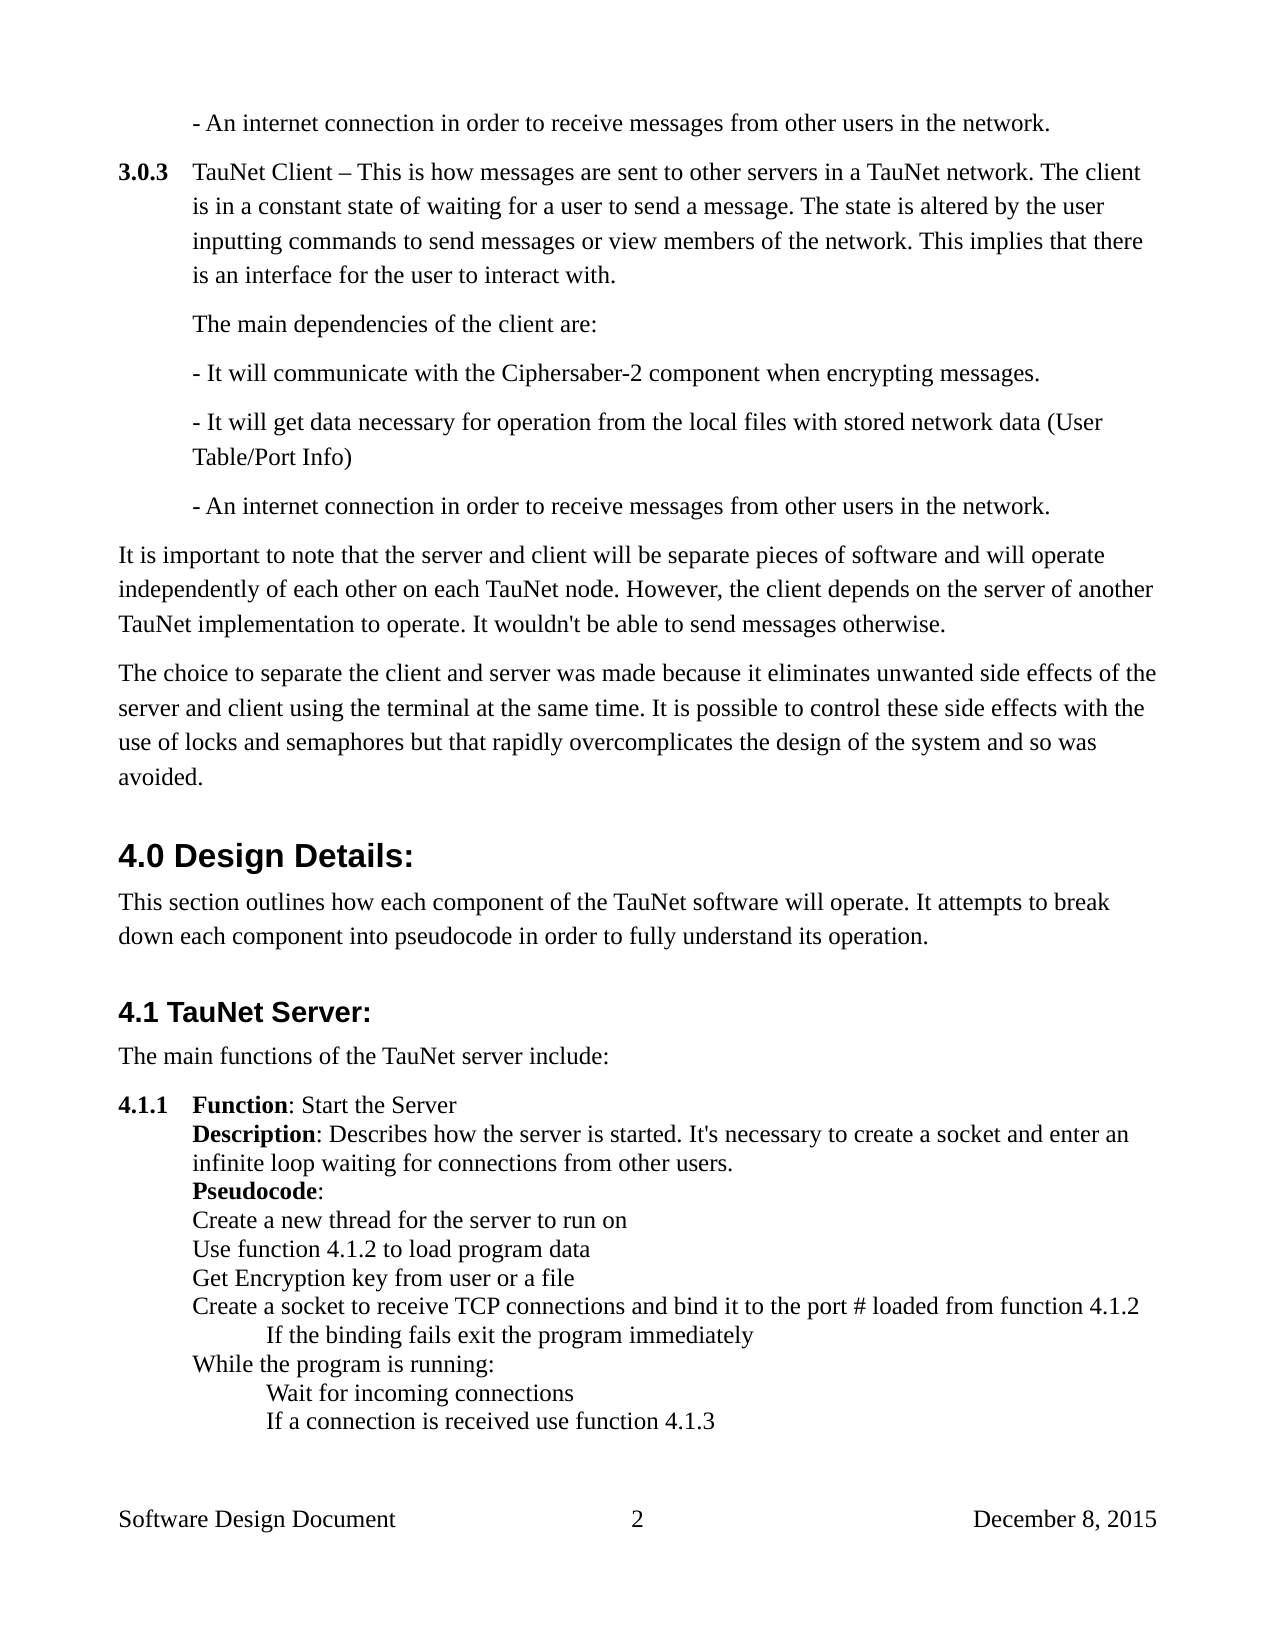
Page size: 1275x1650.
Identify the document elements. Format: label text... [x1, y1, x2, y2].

text Pseudocode: [192, 1176, 1157, 1205]
text The choice to separate the client and server was made because it eliminates unwanted side effects of the server and client using the terminal at the same time. It is possible to control these side effects with the use of locks and semaphores but that rapidly overcomplicates the design of the system and so was avoided. [118, 658, 1157, 790]
text - An internet connection in order to receive messages from other users in the network. [192, 108, 1157, 137]
text The main functions of the TauNet server include: [118, 1041, 1157, 1070]
text Create a new thread for the server to run on [192, 1205, 1157, 1234]
text 3.0.3 TauNet Client – This is how messages are sent to other servers in a TauNet network. The client is in a constant state of waiting for a user to send a message. The state is altered by the user inputting commands to send messages or view members of the network. This implies that there is an interface for the user to interact with. [118, 157, 1157, 289]
text - It will communicate with the Ciphersaber-2 component when encrypting messages. [192, 358, 1157, 387]
text This section outlines how each component of the TauNet software will operate. It attempts to break down each component into pseudocode in order to fully understand its operation. [118, 887, 1157, 950]
text - It will get data necessary for operation from the local files with stored network data (User Table/Port Info) [192, 407, 1157, 471]
text If a connection is received use function 4.1.3 [192, 1406, 1157, 1435]
text 4.1.1 Function: Start the Server [118, 1090, 1157, 1119]
subtitle 4.1 TauNet Server: [118, 995, 1157, 1029]
text The main dependencies of the client are: [192, 309, 1157, 338]
text Use function 4.1.2 to load program data [192, 1234, 1157, 1263]
text - An internet connection in order to receive messages from other users in the network. [192, 491, 1157, 520]
text While the program is running: [192, 1349, 1157, 1378]
subtitle 4.0 Design Details: [118, 836, 1157, 874]
text Description: Describes how the server is started. It's necessary to create a socket and enter an infinite loop waiting for connections from other users. [192, 1119, 1157, 1176]
text Wait for incoming connections [192, 1378, 1157, 1406]
text Create a socket to receive TCP connections and bind it to the port # loaded from function 4.1.2 [192, 1291, 1157, 1320]
text It is important to note that the server and client will be separate pieces of software and will operate independently of each other on each TauNet node. However, the client depends on the server of another TauNet implementation to operate. It wouldn't be able to send messages otherwise. [118, 540, 1157, 638]
text If the binding fails exit the program immediately [192, 1320, 1157, 1349]
text Get Encryption key from user or a file [192, 1263, 1157, 1291]
